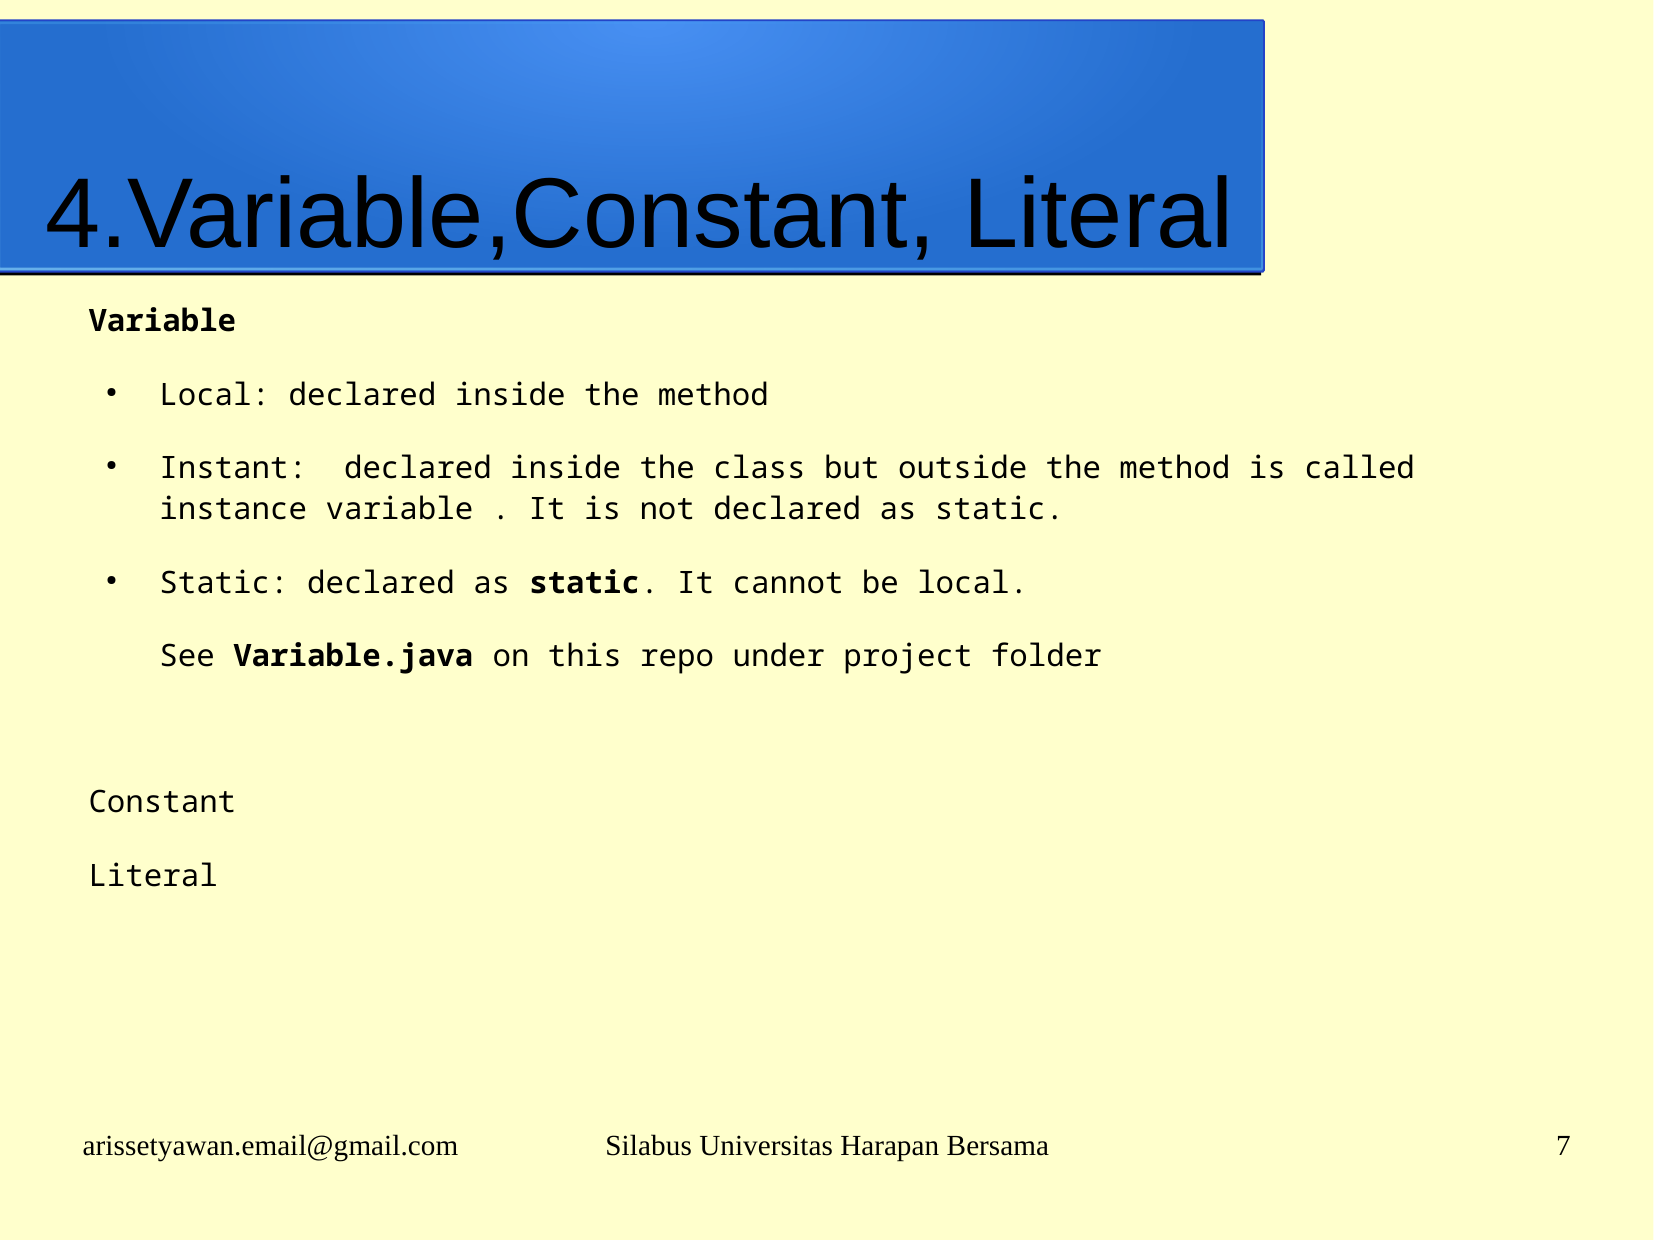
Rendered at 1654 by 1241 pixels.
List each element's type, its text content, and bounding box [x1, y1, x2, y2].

title 4.Variable,Constant, Literal [44, 47, 1260, 380]
list Variable Local: declared inside the method Instant: declared inside the class but outside the method is called instance variable . It is not declared as static. Static: declared as static. It cannot be local. See Variable.java on this repo under project folder Constant Literal [88, 299, 1577, 1019]
